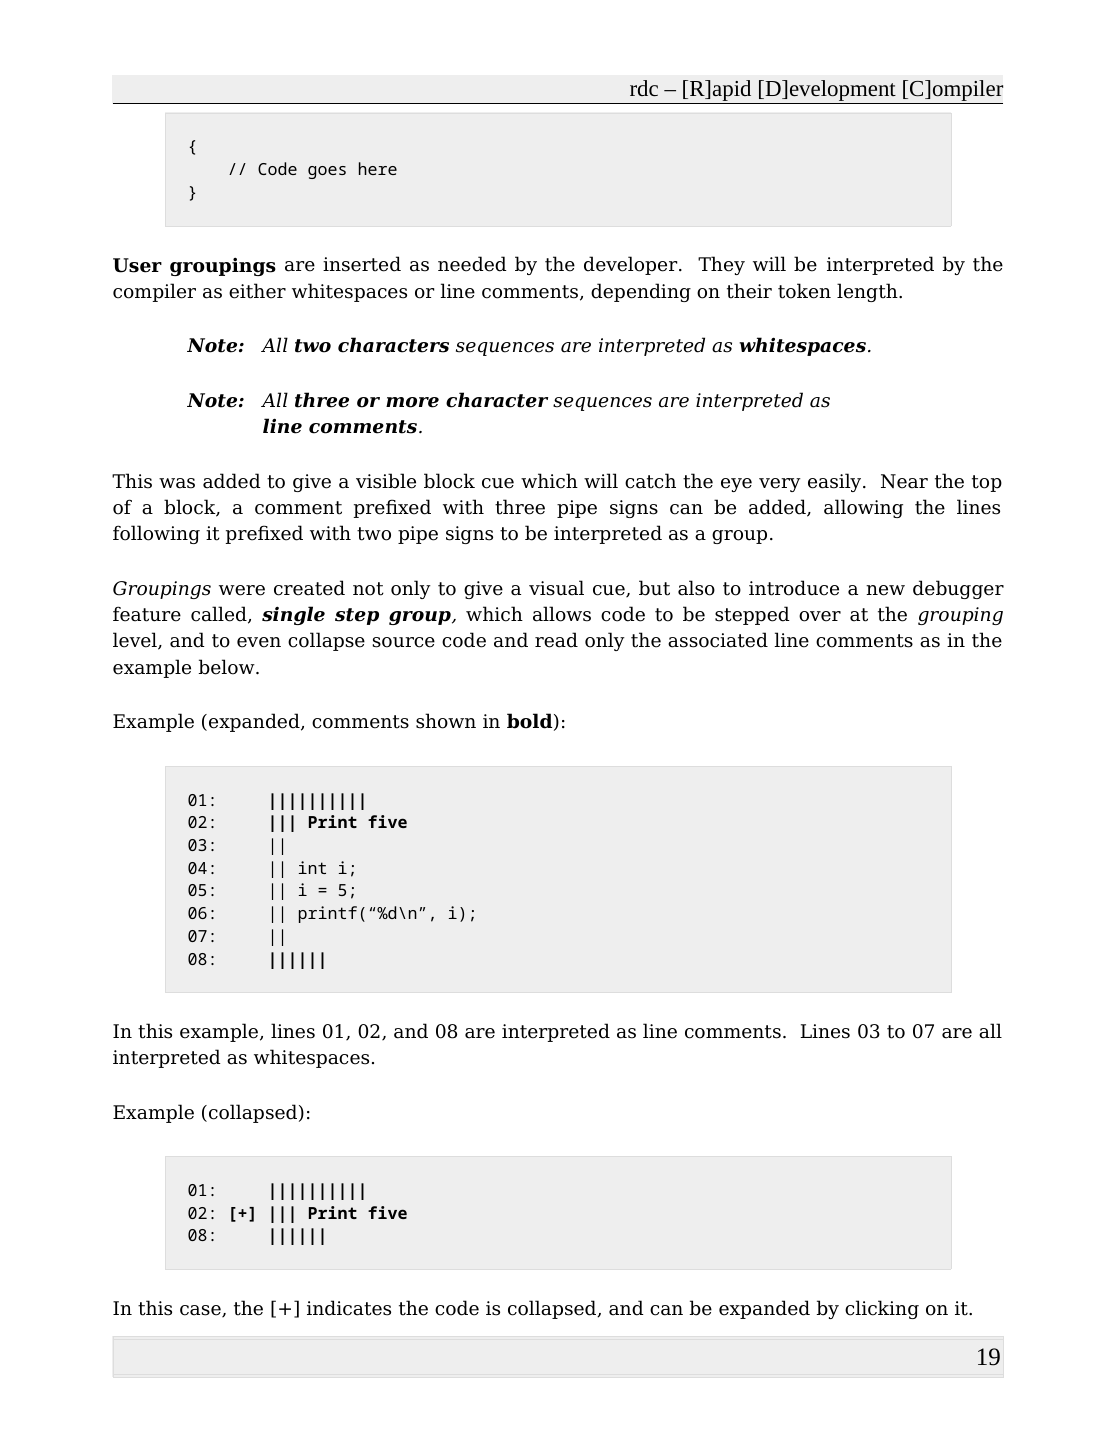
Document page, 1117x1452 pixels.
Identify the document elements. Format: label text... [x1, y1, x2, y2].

text Note: All two characters sequences are interpreted as whitespaces. [187, 335, 938, 357]
text In this case, the [+] indicates the code is collapsed, and can be expanded by clicking on it. [112, 1298, 1003, 1320]
text User groupings are inserted as needed by the developer. They will be interpreted by the compiler as either whitespaces or line comments, depending on their token length. [112, 254, 1003, 303]
text { // Code goes here } [166, 114, 951, 226]
text 01: |||||||||| 02: ||| Print five 03: || 04: || int i; 05: || i = 5; 06: || printf(“%d\n”, i); 07: || 08: |||||| [166, 767, 951, 992]
text Note: All three or more character sequences are interpreted as line comments. [187, 390, 938, 438]
text Groupings were created not only to give a visual cue, but also to introduce a new debugger feature called, single step group, which allows code to be stepped over at the grouping level, and to even collapse source code and read only the associated line comments as in the example below. [112, 578, 1003, 678]
text Example (expanded, comments shown in bold): [112, 711, 1003, 733]
text Example (collapsed): [112, 1102, 1003, 1123]
text This was added to give a visible block cue which will catch the eye very easily. Near the top of a block, a comment prefixed with three pipe signs can be added, allowing the lines following it prefixed with two pipe signs to be interpreted as a group. [112, 471, 1003, 545]
text 01: |||||||||| 02: [+] ||| Print five 08: |||||| [166, 1157, 951, 1269]
text In this example, lines 01, 02, and 08 are interpreted as line comments. Lines 03 to 07 are all interpreted as whitespaces. [112, 1021, 1003, 1069]
